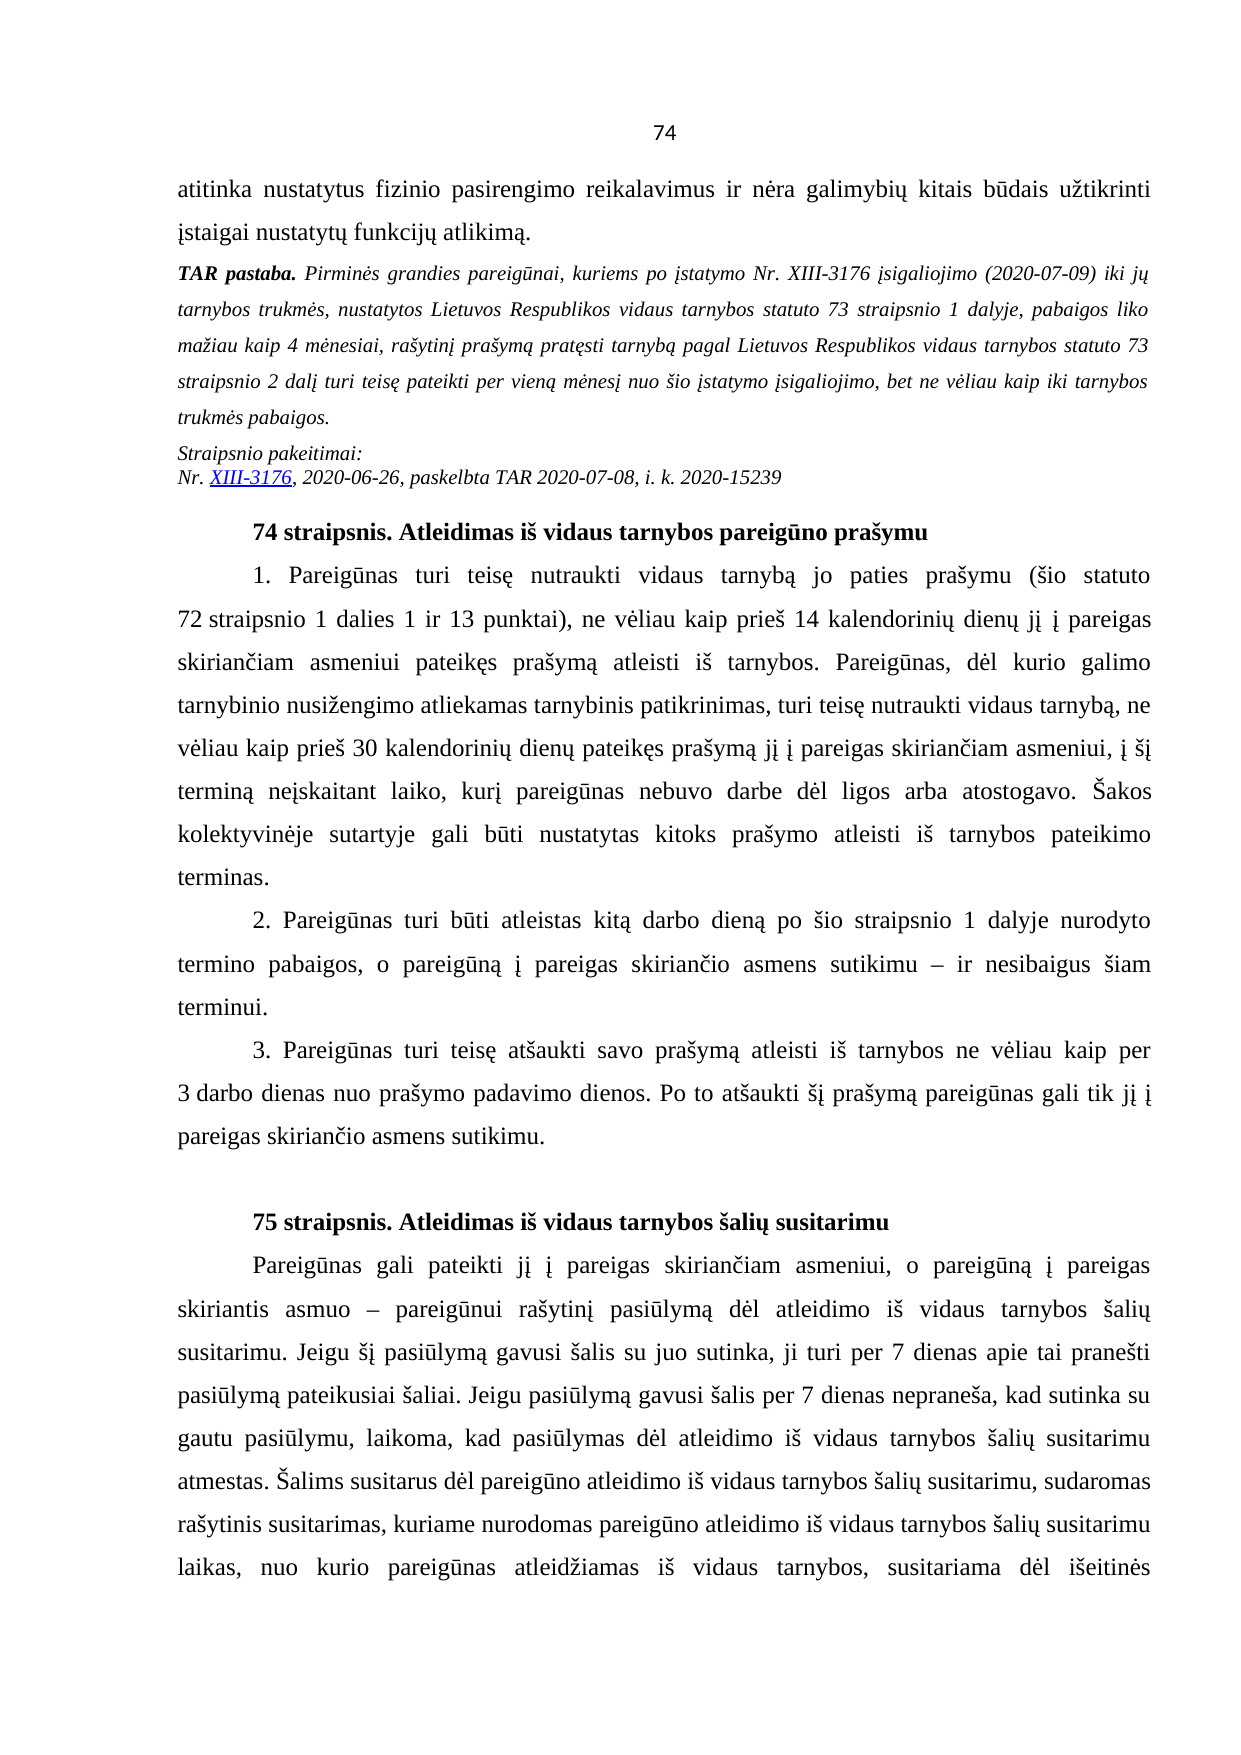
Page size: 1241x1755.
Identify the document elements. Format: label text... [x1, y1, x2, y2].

text 74 straipsnis. Atleidimas iš vidaus tarnybos pareigūno prašymu [177, 517, 1152, 546]
text 75 straipsnis. Atleidimas iš vidaus tarnybos šalių susitarimu [177, 1207, 1152, 1236]
text Straipsnio pakeitimai: [177, 441, 1152, 465]
text TAR pastaba. Pirminės grandies pareigūnai, kuriems po įstatymo Nr. XIII-3176 įsigaliojimo (2020-07-09) iki jų tarnybos trukmės, nustatytos Lietuvos Respublikos vidaus tarnybos statuto 73 straipsnio 1 dalyje, pabaigos liko mažiau kaip 4 mėnesiai, rašytinį prašymą pratęsti tarnybą pagal Lietuvos Respublikos vidaus tarnybos statuto 73 straipsnio 2 dalį turi teisę pateikti per vieną mėnesį nuo šio įstatymo įsigaliojimo, bet ne vėliau kaip iki tarnybos trukmės pabaigos. [177, 260, 1152, 429]
text 1. Pareigūnas turi teisę nutraukti vidaus tarnybą jo paties prašymu (šio statuto 72 straipsnio 1 dalies 1 ir 13 punktai), ne vėliau kaip prieš 14 kalendorinių dienų jį į pareigas skiriančiam asmeniui pateikęs prašymą atleisti iš tarnybos. Pareigūnas, dėl kurio galimo tarnybinio nusižengimo atliekamas tarnybinis patikrinimas, turi teisę nutraukti vidaus tarnybą, ne vėliau kaip prieš 30 kalendorinių dienų pateikęs prašymą jį į pareigas skiriančiam asmeniui, į šį terminą neįskaitant laiko, kurį pareigūnas nebuvo darbe dėl ligos arba atostogavo. Šakos kolektyvinėje sutartyje gali būti nustatytas kitoks prašymo atleisti iš tarnybos pateikimo terminas. [177, 561, 1152, 891]
text Pareigūnas gali pateikti jį į pareigas skiriančiam asmeniui, o pareigūną į pareigas skiriantis asmuo – pareigūnui rašytinį pasiūlymą dėl atleidimo iš vidaus tarnybos šalių susitarimu. Jeigu šį pasiūlymą gavusi šalis su juo sutinka, ji turi per 7 dienas apie tai pranešti pasiūlymą pateikusiai šaliai. Jeigu pasiūlymą gavusi šalis per 7 dienas nepraneša, kad sutinka su gautu pasiūlymu, laikoma, kad pasiūlymas dėl atleidimo iš vidaus tarnybos šalių susitarimu atmestas. Šalims susitarus dėl pareigūno atleidimo iš vidaus tarnybos šalių susitarimu, sudaromas rašytinis susitarimas, kuriame nurodomas pareigūno atleidimo iš vidaus tarnybos šalių susitarimu laikas, nuo kurio pareigūnas atleidžiamas iš vidaus tarnybos, susitariama dėl išeitinės [177, 1251, 1152, 1581]
text 2. Pareigūnas turi būti atleistas kitą darbo dieną po šio straipsnio 1 dalyje nurodyto termino pabaigos, o pareigūną į pareigas skiriančio asmens sutikimu – ir nesibaigus šiam terminui. [177, 906, 1152, 1021]
text 3. Pareigūnas turi teisę atšaukti savo prašymą atleisti iš tarnybos ne vėliau kaip per 3 darbo dienas nuo prašymo padavimo dienos. Po to atšaukti šį prašymą pareigūnas gali tik jį į pareigas skiriančio asmens sutikimu. [177, 1035, 1152, 1150]
text Nr. XIII-3176, 2020-06-26, paskelbta TAR 2020-07-08, i. k. 2020-15239 [177, 465, 1152, 489]
text atitinka nustatytus fizinio pasirengimo reikalavimus ir nėra galimybių kitais būdais užtikrinti įstaigai nustatytų funkcijų atlikimą. [177, 174, 1152, 246]
